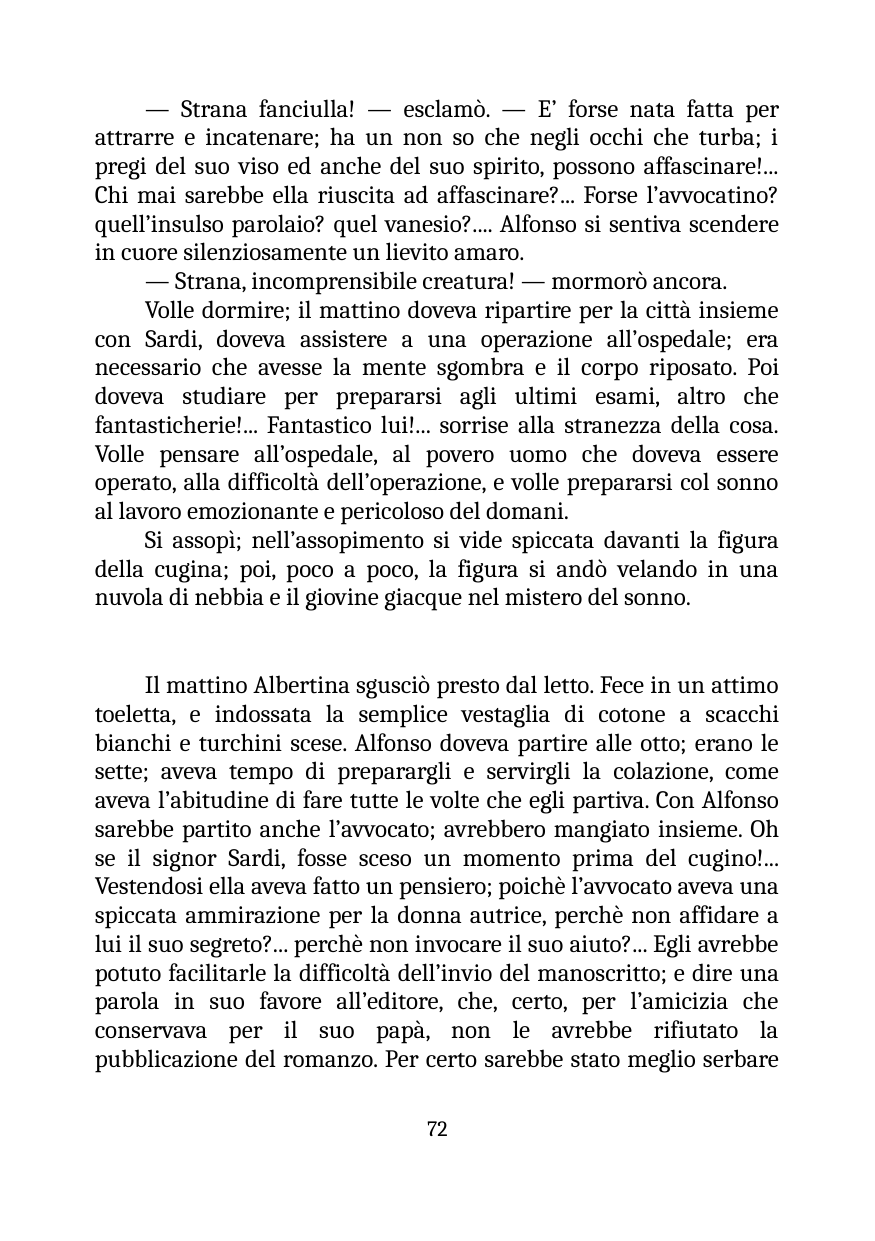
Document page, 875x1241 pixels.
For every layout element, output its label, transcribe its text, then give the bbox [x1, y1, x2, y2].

text Il mattino Albertina sgusciò presto dal letto. Fece in un attimo toeletta, e indossata la semplice vestaglia di cotone a scacchi bianchi e turchini scese. Alfonso doveva partire alle otto; erano le sette; aveva tempo di preparargli e servirgli la colazione, come aveva l’abitudine di fare tutte le volte che egli partiva. Con Alfonso sarebbe partito anche l’avvocato; avrebbero mangiato insieme. Oh se il signor Sardi, fosse sceso un momento prima del cugino!... Vestendosi ella aveva fatto un pensiero; poichè l’avvocato aveva una spiccata ammirazione per la donna autrice, perchè non affidare a lui il suo segreto?... perchè non invocare il suo aiuto?... Egli avrebbe potuto facilitarle la difficoltà dell’invio del manoscritto; e dire una parola in suo favore all’editore, che, certo, per l’amicizia che conservava per il suo papà, non le avrebbe rifiutato la pubblicazione del romanzo. Per certo sarebbe stato meglio serbare [94, 671, 779, 1073]
text Volle dormire; il mattino doveva ripartire per la città insieme con Sardi, doveva assistere a una operazione all’ospedale; era necessario che avesse la mente sgombra e il corpo riposato. Poi doveva studiare per prepararsi agli ultimi esami, altro che fantasticherie!... Fantastico lui!... sorrise alla stranezza della cosa. Volle pensare all’ospedale, al povero uomo che doveva essere operato, alla difficoltà dell’operazione, e volle prepararsi col sonno al lavoro emozionante e pericoloso del domani. [94, 296, 779, 526]
text — Strana, incomprensibile creatura! — mormorò ancora. [94, 267, 779, 296]
text Si assopì; nell’assopimento si vide spiccata davanti la figura della cugina; poi, poco a poco, la figura si andò velando in una nuvola di nebbia e il giovine giacque nel mistero del sonno. [94, 526, 779, 612]
text — Strana fanciulla! — esclamò. — E’ forse nata fatta per attrarre e incatenare; ha un non so che negli occhi che turba; i pregi del suo viso ed anche del suo spirito, possono affascinare!... Chi mai sarebbe ella riuscita ad affascinare?... Forse l’avvocatino? quell’insulso parolaio? quel vanesio?.... Alfonso si sentiva scendere in cuore silenziosamente un lievito amaro. [94, 94, 779, 267]
